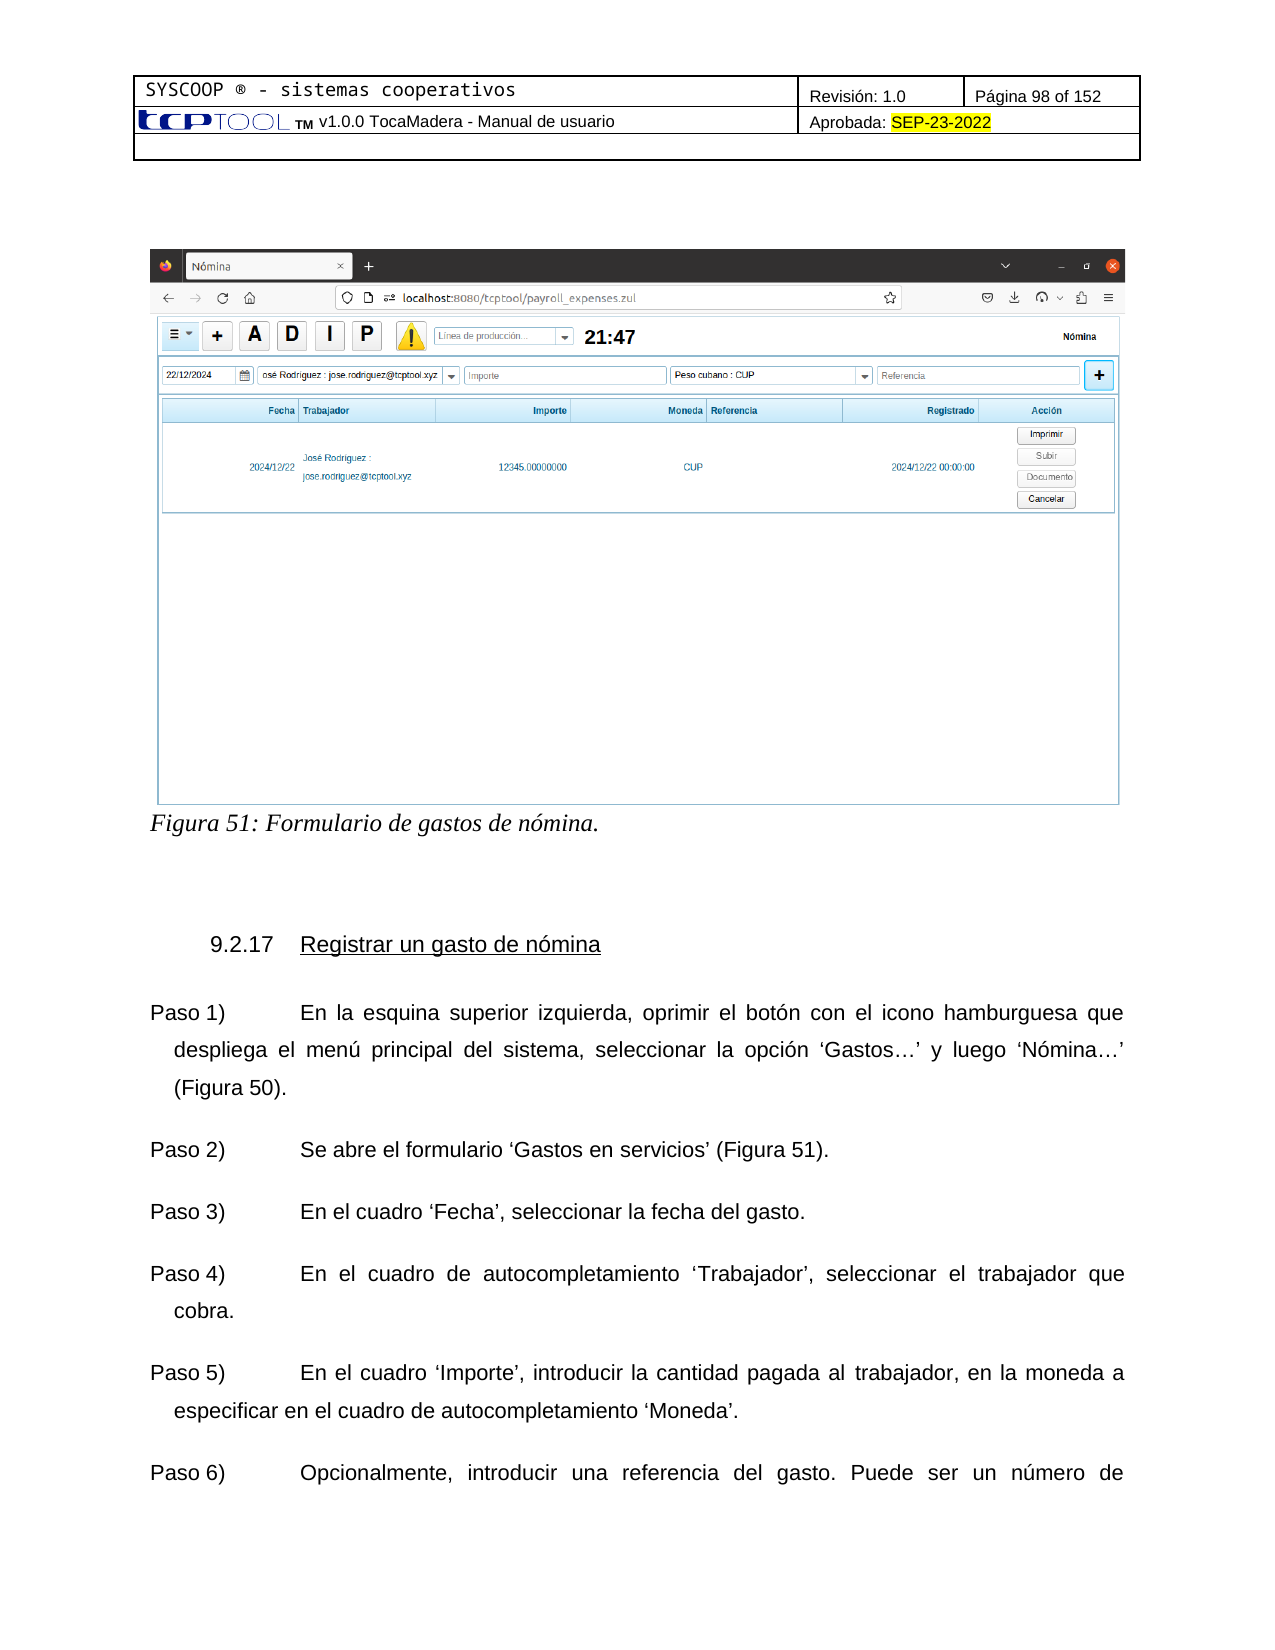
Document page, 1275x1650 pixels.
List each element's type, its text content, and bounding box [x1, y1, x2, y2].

list En el cuadro de autocompletamiento ‘Trabajador’, seleccionar el trabajador que cobra. [150, 1260, 1125, 1323]
list En la esquina superior izquierda, oprimir el botón con el icono hamburguesa que despliega el menú principal del sistema, seleccionar la opción ‘Gastos…’ y luego ‘Nómina…’ (Figura 50). [150, 999, 1125, 1100]
list Se abre el formulario ‘Gastos en servicios’ (Figura 51). [150, 1137, 1125, 1162]
list Opcionalmente, introducir una referencia del gasto. Puede ser un número de [150, 1459, 1125, 1485]
list En el cuadro ‘Fecha’, seleccionar la fecha del gasto. [150, 1199, 1125, 1224]
picture [138, 110, 290, 130]
text Figura 51: Formulario de gastos de nómina. [150, 808, 1125, 837]
list En el cuadro ‘Importe’, introducir la cantidad pagada al trabajador, en la moneda a especificar en el cuadro de autocompletamiento ‘Moneda’. [150, 1360, 1125, 1423]
picture [150, 249, 1125, 808]
subtitle Registrar un gasto de nómina [210, 931, 1125, 957]
